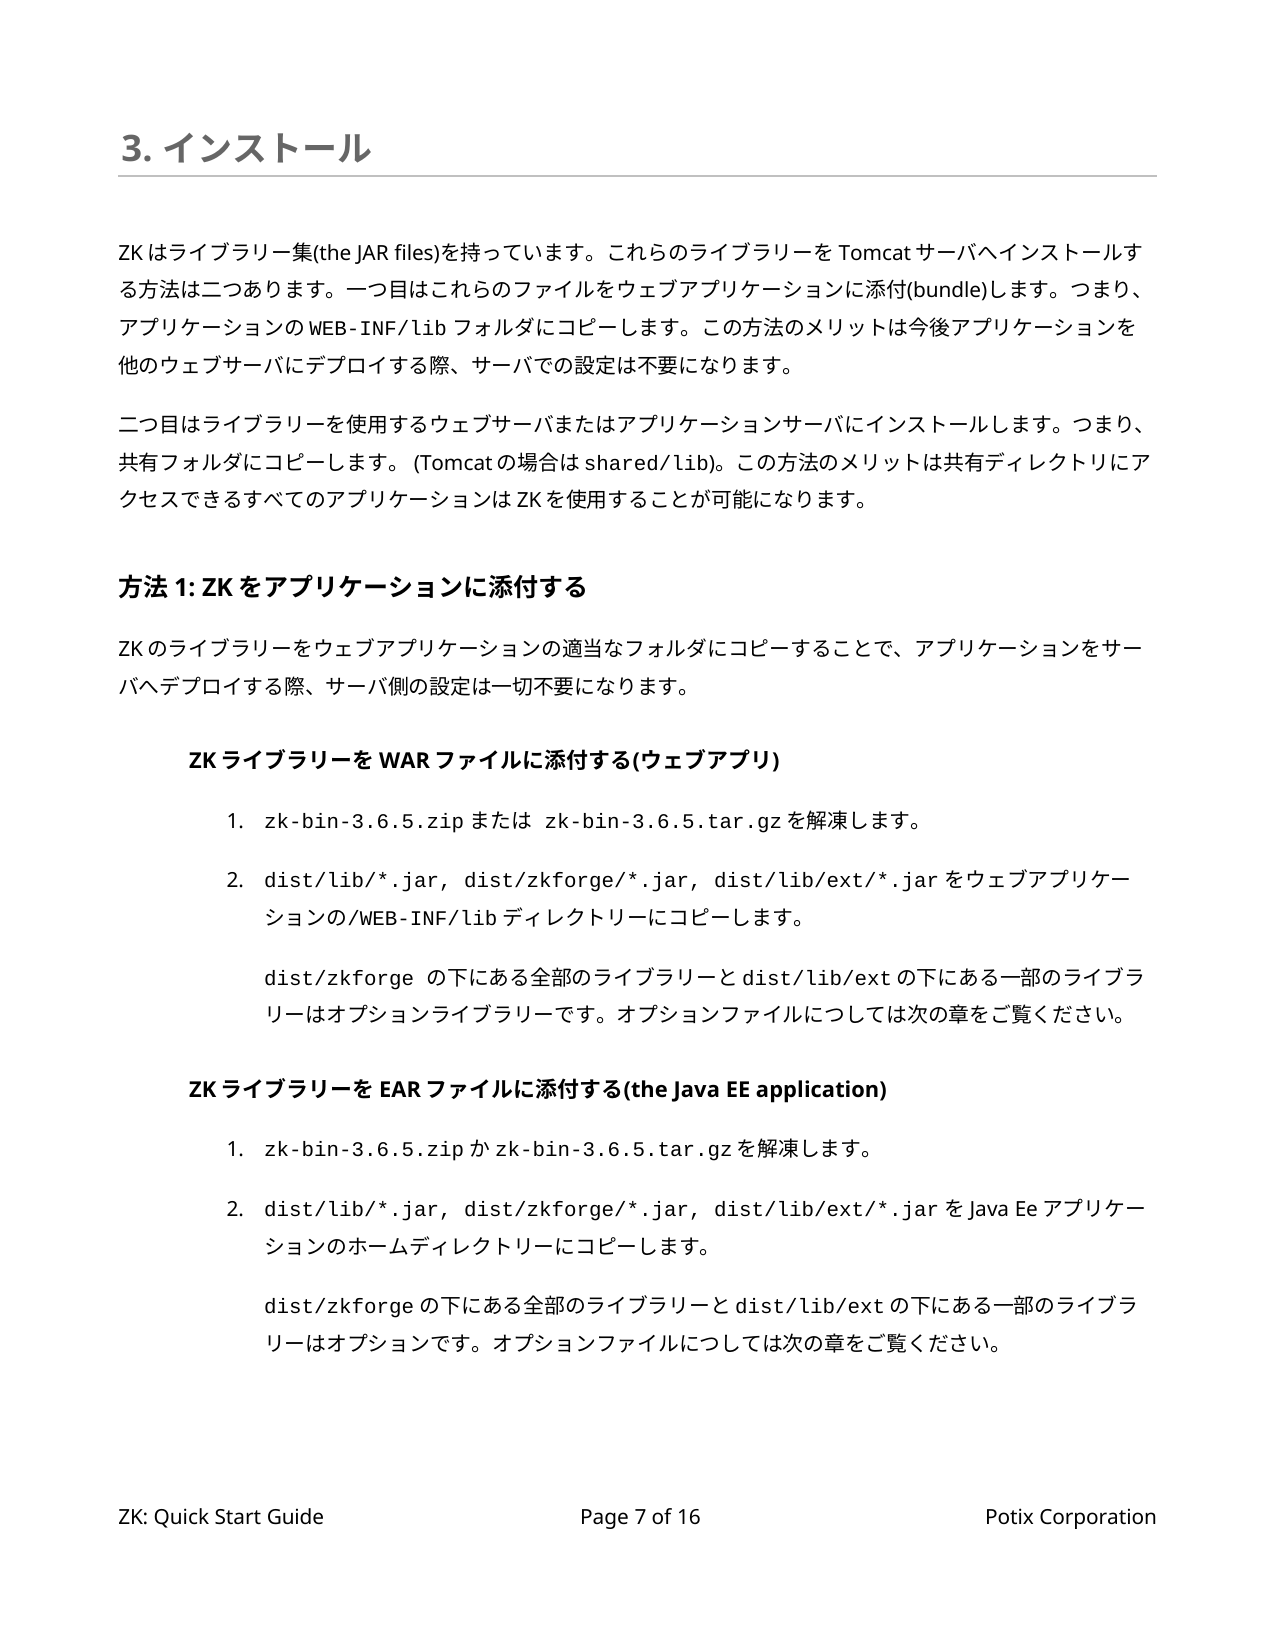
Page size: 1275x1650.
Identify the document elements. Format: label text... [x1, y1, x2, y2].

subtitle ZKライブラリーをEARファイルに添付する(the Java EE application) [189, 1071, 1157, 1103]
list zk-bin-3.6.5.zip か zk-bin-3.6.5.tar.gzを解凍します。 [226, 1133, 1157, 1163]
text ZKのライブラリーをウェブアプリケーションの適当なフォルダにコピーすることで、アプリケーションをサーバへデプロイする際、サーバ側の設定は一切不要になります。 [118, 633, 1157, 700]
text 二つ目はライブラリーを使用するウェブサーバまたはアプリケーションサーバにインストールします。つまり、共有フォルダにコピーします。 (Tomcatの場合はshared/lib)。この方法のメリットは共有ディレクトリにアクセスできるすべてのアプリケーションはZKを使用することが可能になります。 [118, 409, 1157, 514]
list dist/lib/*.jar, dist/zkforge/*.jar, dist/lib/ext/*.jar をウェブアプリケーションの/WEB-INF/lib ディレクトリーにコピーします。 [226, 864, 1157, 932]
list dist/lib/*.jar, dist/zkforge/*.jar, dist/lib/ext/*.jar をJava Eeアプリケーションのホームディレクトリーにコピーします。 [226, 1193, 1157, 1260]
list zk-bin-3.6.5.zip または zk-bin-3.6.5.tar.gzを解凍します。 [226, 804, 1157, 834]
text ZKはライブラリー集(the JAR files)を持っています。これらのライブラリーをTomcatサーバへインストールする方法は二つあります。一つ目はこれらのファイルをウェブアプリケーションに添付(bundle)します。つまり、アプリケーションのWEB-INF/lib フォルダにコピーします。この方法のメリットは今後アプリケーションを他のウェブサーバにデプロイする際、サーバでの設定は不要になります。 [118, 236, 1157, 379]
list dist/zkforge の下にある全部のライブラリーとdist/lib/extの下にある一部のライブラリーはオプションです。オプションファイルにつしては次の章をご覧ください。 [226, 1290, 1157, 1357]
subtitle 3. インストール [118, 118, 1157, 175]
subtitle 方法 1: ZKをアプリケーションに添付する [118, 567, 1157, 603]
subtitle ZKライブラリーをWARファイルに添付する(ウェブアプリ) [189, 743, 1157, 775]
list dist/zkforge の下にある全部のライブラリーとdist/lib/extの下にある一部のライブラリーはオプションライブラリーです。オプションファイルにつしては次の章をご覧ください。 [226, 961, 1157, 1029]
